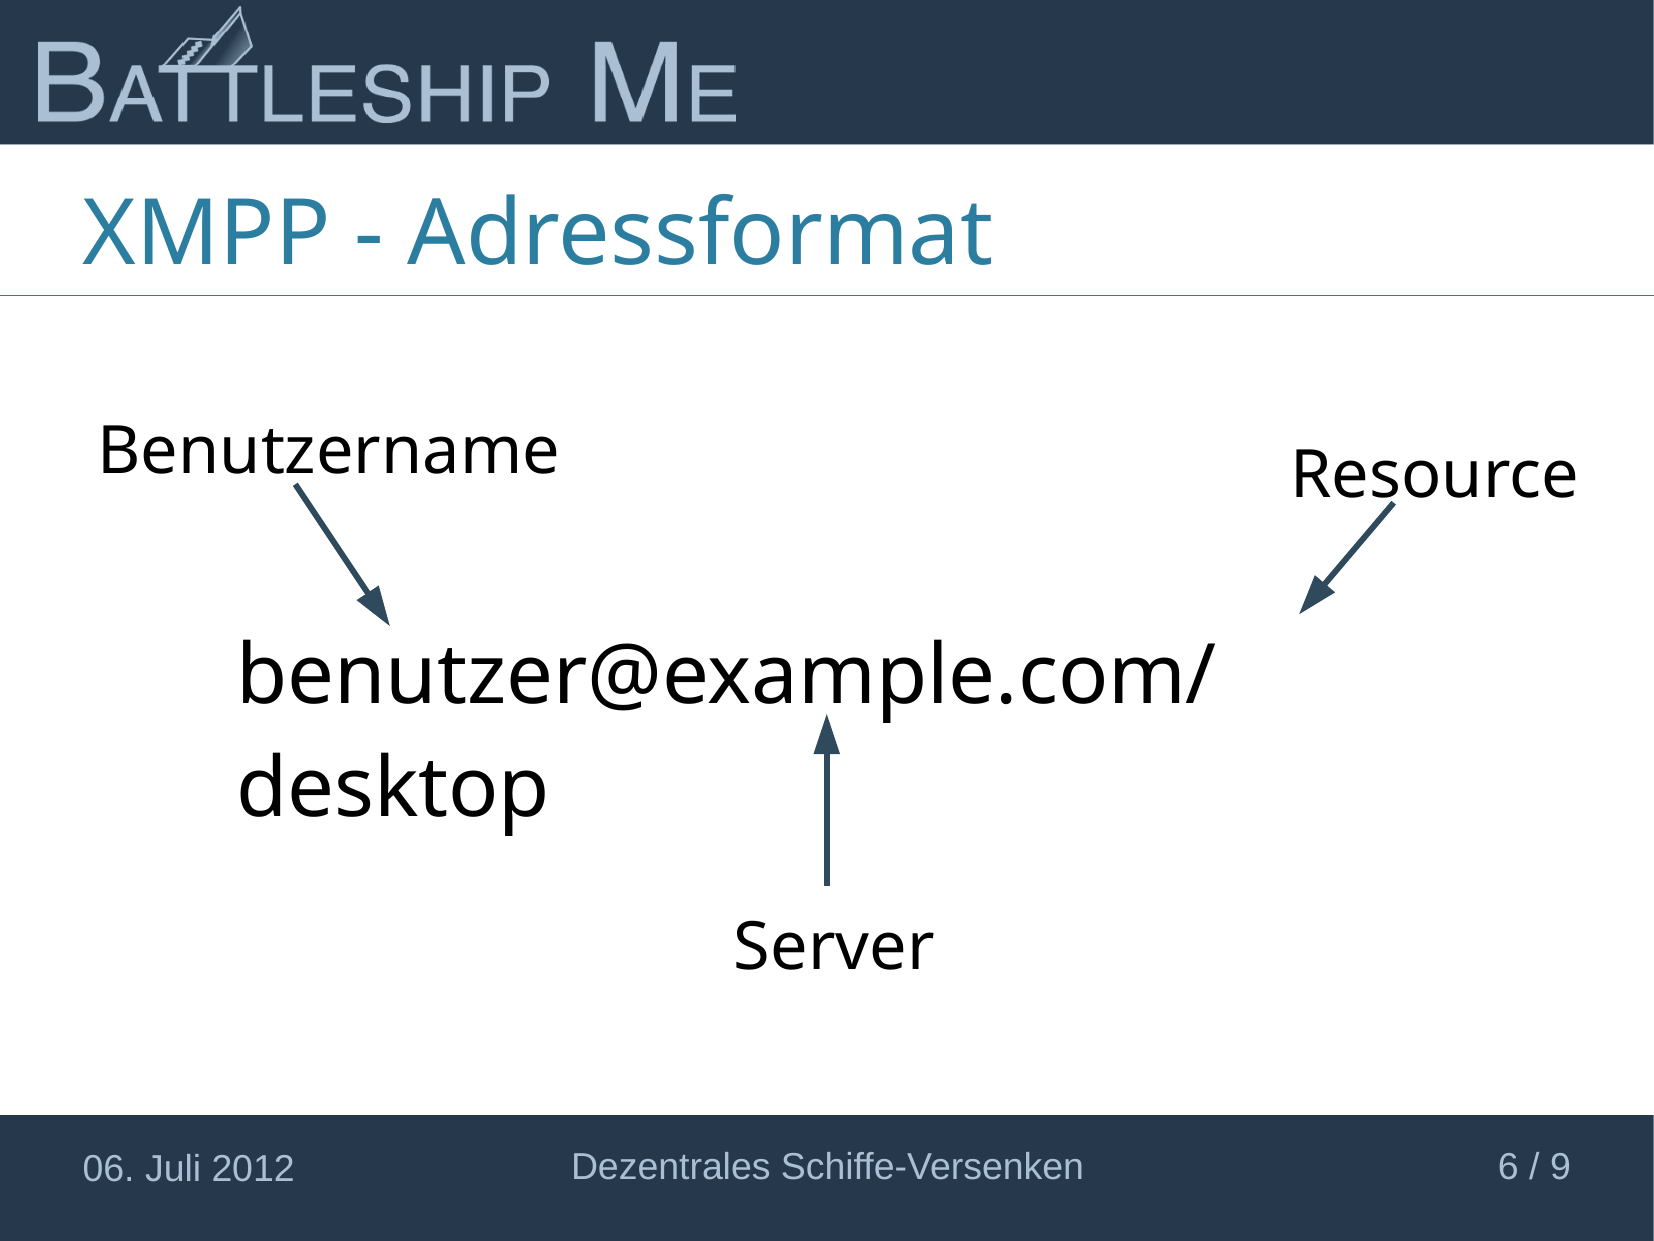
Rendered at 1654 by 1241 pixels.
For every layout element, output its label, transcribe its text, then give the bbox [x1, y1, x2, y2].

text_box Server [718, 890, 968, 984]
list benutzer@example.com/desktop [165, 614, 1477, 715]
picture [0, 0, 1654, 295]
picture [0, 296, 1654, 1241]
text_box Benutzername [82, 394, 602, 488]
title XMPP - Adressformat [82, 175, 1571, 283]
text_box Resource [1275, 418, 1612, 512]
